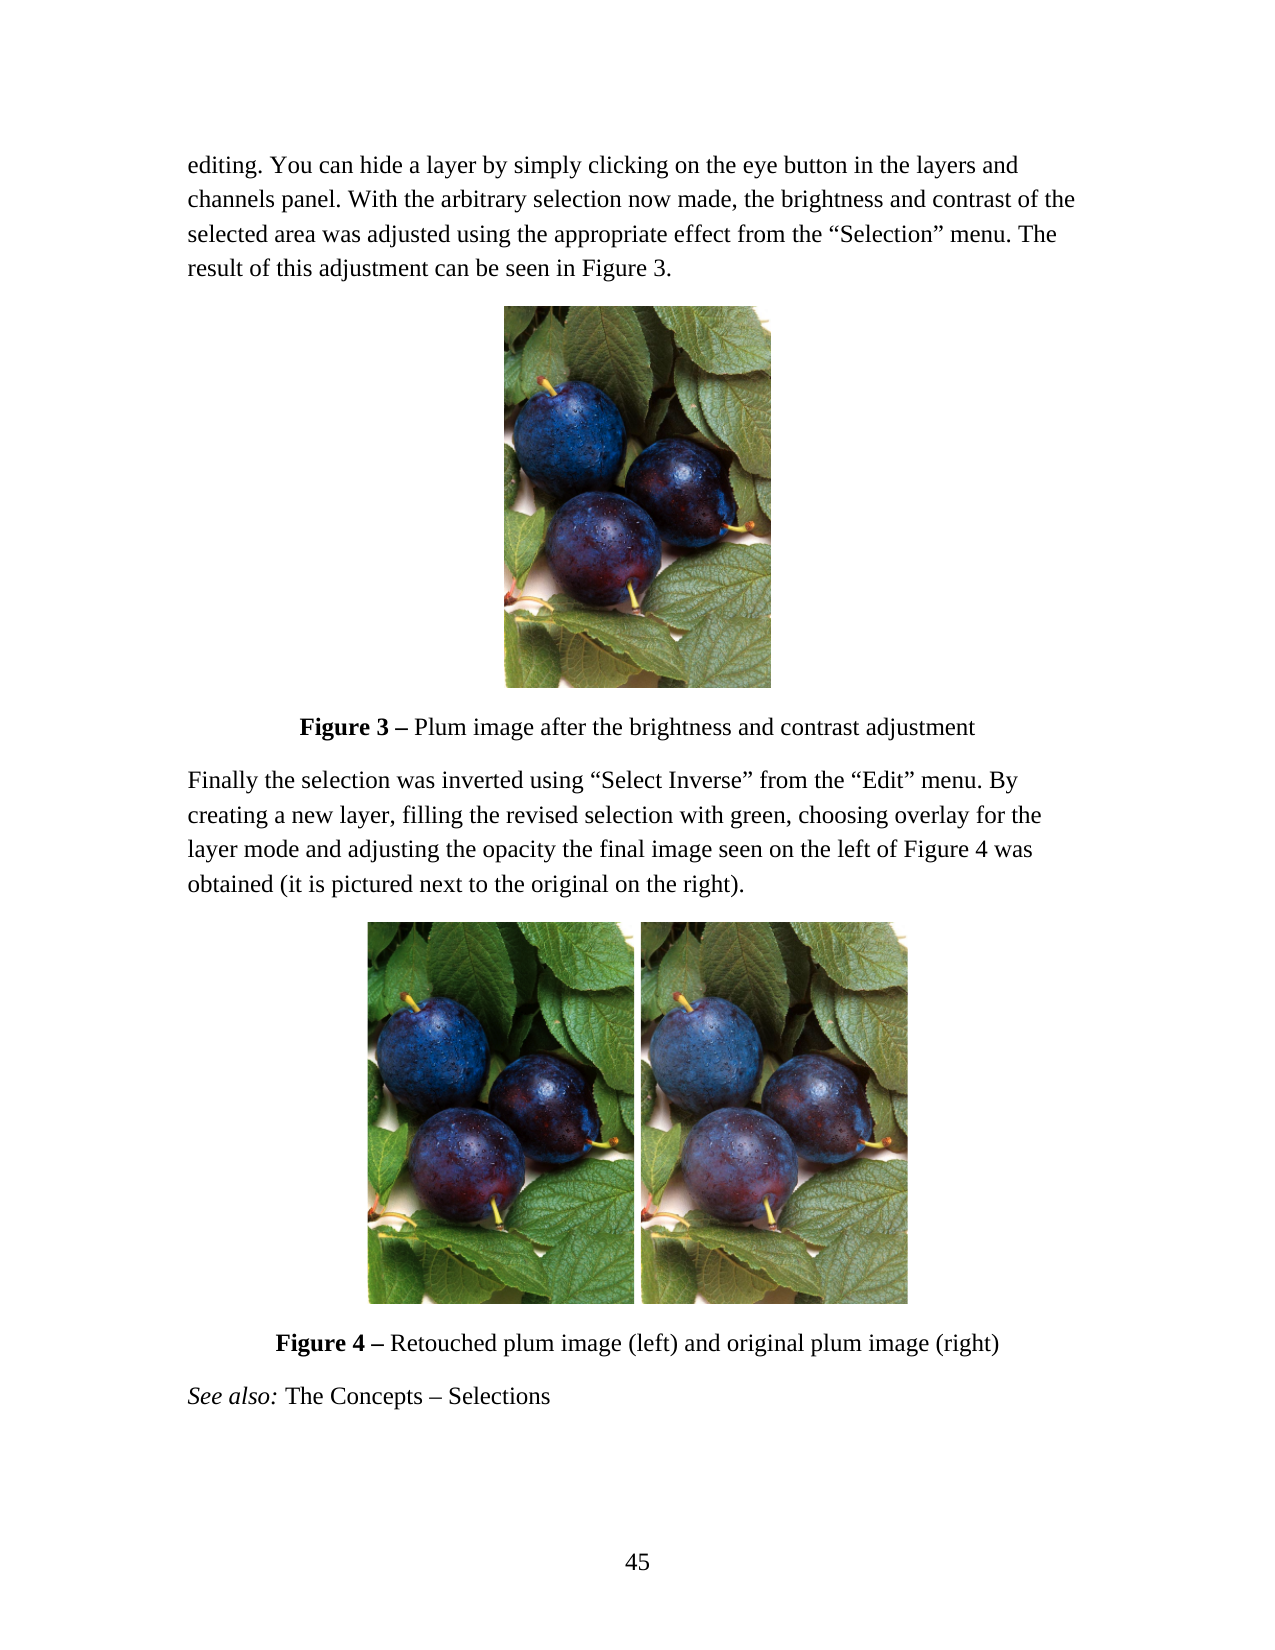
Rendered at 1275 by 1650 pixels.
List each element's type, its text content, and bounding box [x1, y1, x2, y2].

text Finally the selection was inverted using “Select Inverse” from the “Edit” menu. By creating a new layer, filling the revised selection with green, choosing overlay for the layer mode and adjusting the opacity the final image seen on the left of Figure 4 was obtained (it is pictured next to the original on the right). [187, 766, 1087, 898]
text editing. You can hide a layer by simply clicking on the eye button in the layers and channels panel. With the arbitrary selection now made, the brightness and contrast of the selected area was adjusted using the appropriate effect from the “Selection” menu. The result of this adjustment can be seen in Figure 3. [187, 150, 1087, 282]
picture [640, 922, 908, 1304]
text Figure 4 – Retouched plum image (left) and original plum image (right) [187, 1328, 1087, 1357]
text See also: The Concepts – Selections [187, 1381, 1087, 1410]
picture [504, 306, 771, 688]
picture [367, 922, 635, 1304]
text Figure 3 – Plum image after the brightness and contrast adjustment [187, 712, 1087, 741]
